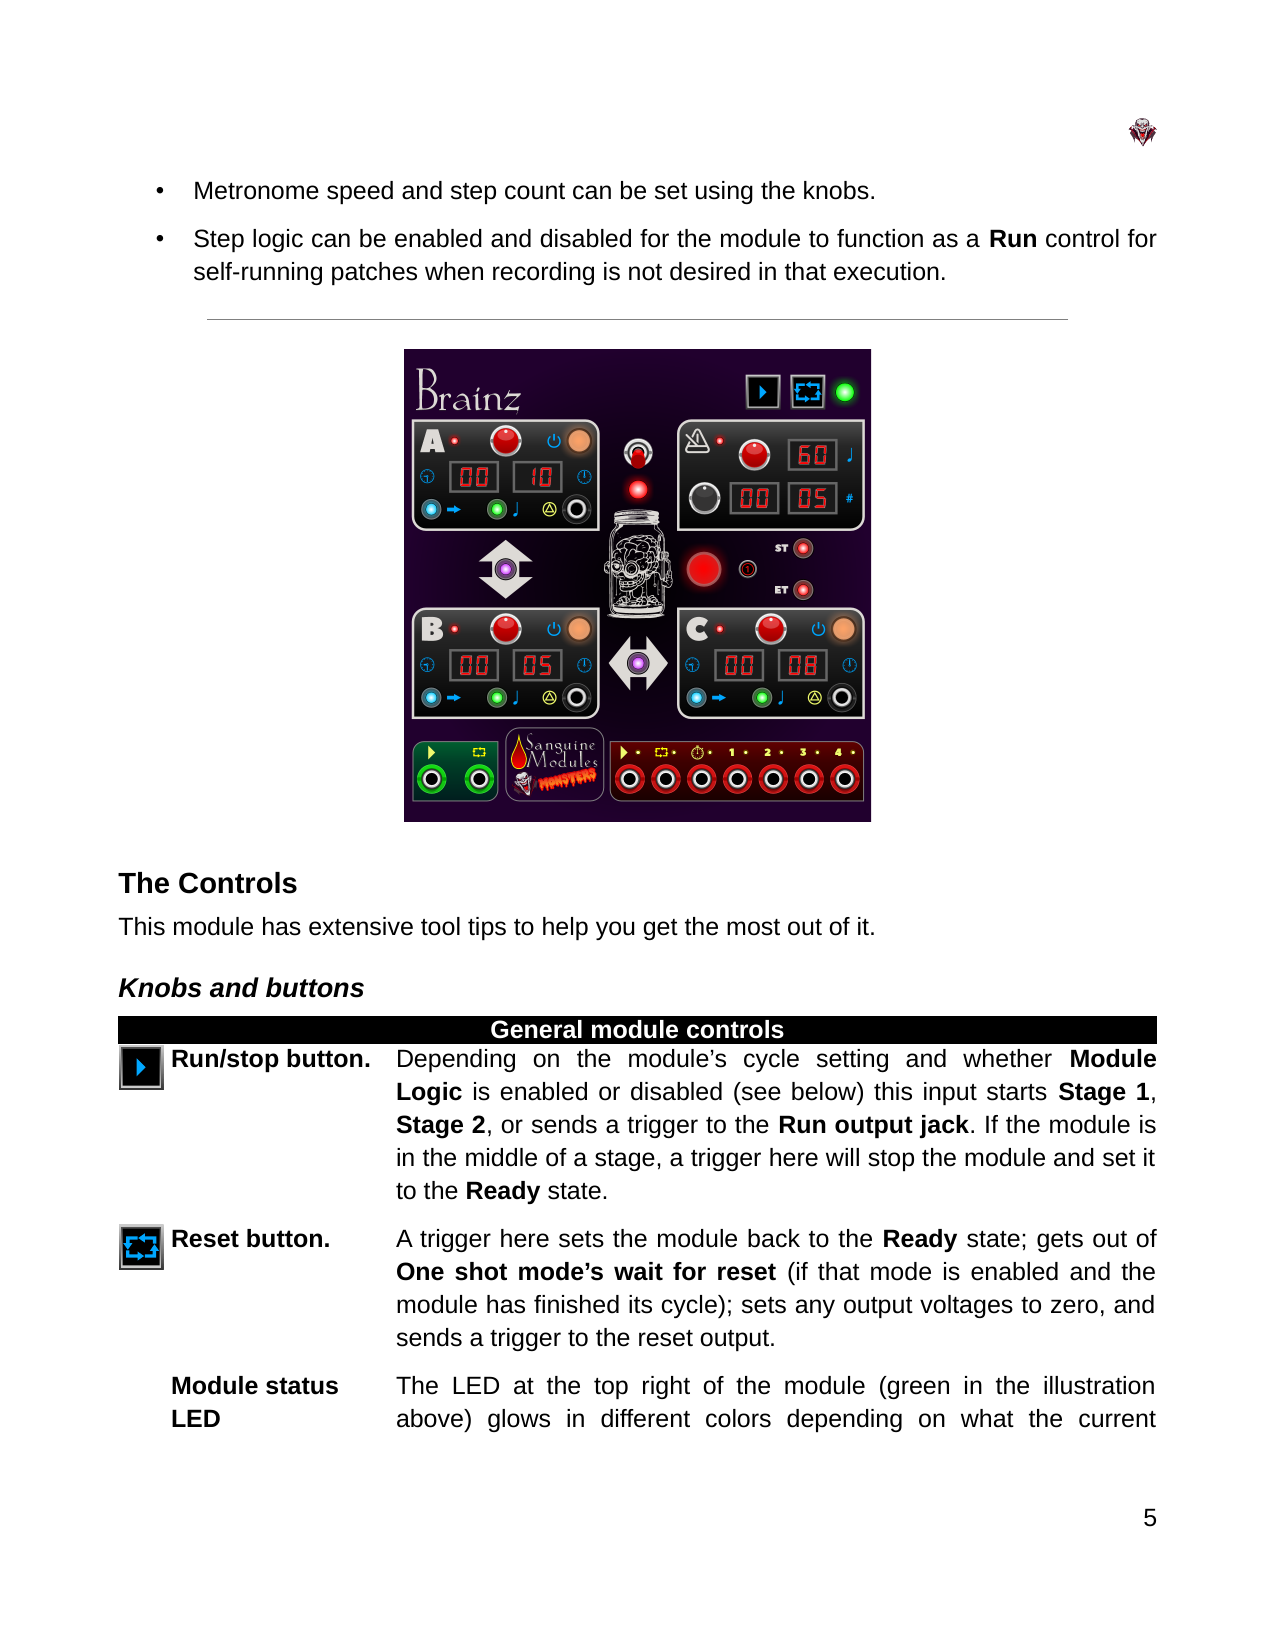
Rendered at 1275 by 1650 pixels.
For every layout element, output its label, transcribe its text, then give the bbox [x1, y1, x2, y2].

table_cell Depending on the module’s cycle setting and whether Module Logic is enabled or disabled (see below) this input starts Stage 1, Stage 2, or sends a trigger to the Run output jack. If the module is in the middle of a stage, a trigger here will stop the module and set it to the Ready state. [396, 1044, 1157, 1224]
table_cell Run/stop button. [171, 1044, 396, 1224]
text This module has extensive tool tips to help you get the most out of it. [118, 912, 1157, 940]
table_cell Reset button. [171, 1224, 396, 1371]
picture [404, 349, 872, 822]
table_cell Module status LED [171, 1371, 396, 1451]
table_cell The LED at the top right of the module (green in the illustration above) glows in different colors depending on what the current [396, 1371, 1157, 1451]
table_cell [118, 1044, 171, 1224]
list Step logic can be enabled and disabled for the module to function as a Run control for self-running patches when recording is not desired in that execution. [156, 224, 1157, 286]
subtitle Knobs and buttons [118, 972, 1157, 1003]
subtitle The Controls [118, 822, 1157, 899]
table_cell [118, 1371, 171, 1451]
table_cell [118, 1224, 171, 1371]
table_cell A trigger here sets the module back to the Ready state; gets out of One shot mode’s wait for reset (if that mode is enabled and the module has finished its cycle); sets any output voltages to zero, and sends a trigger to the reset output. [396, 1224, 1157, 1371]
list Metronome speed and step count can be set using the knobs. [156, 176, 1157, 205]
